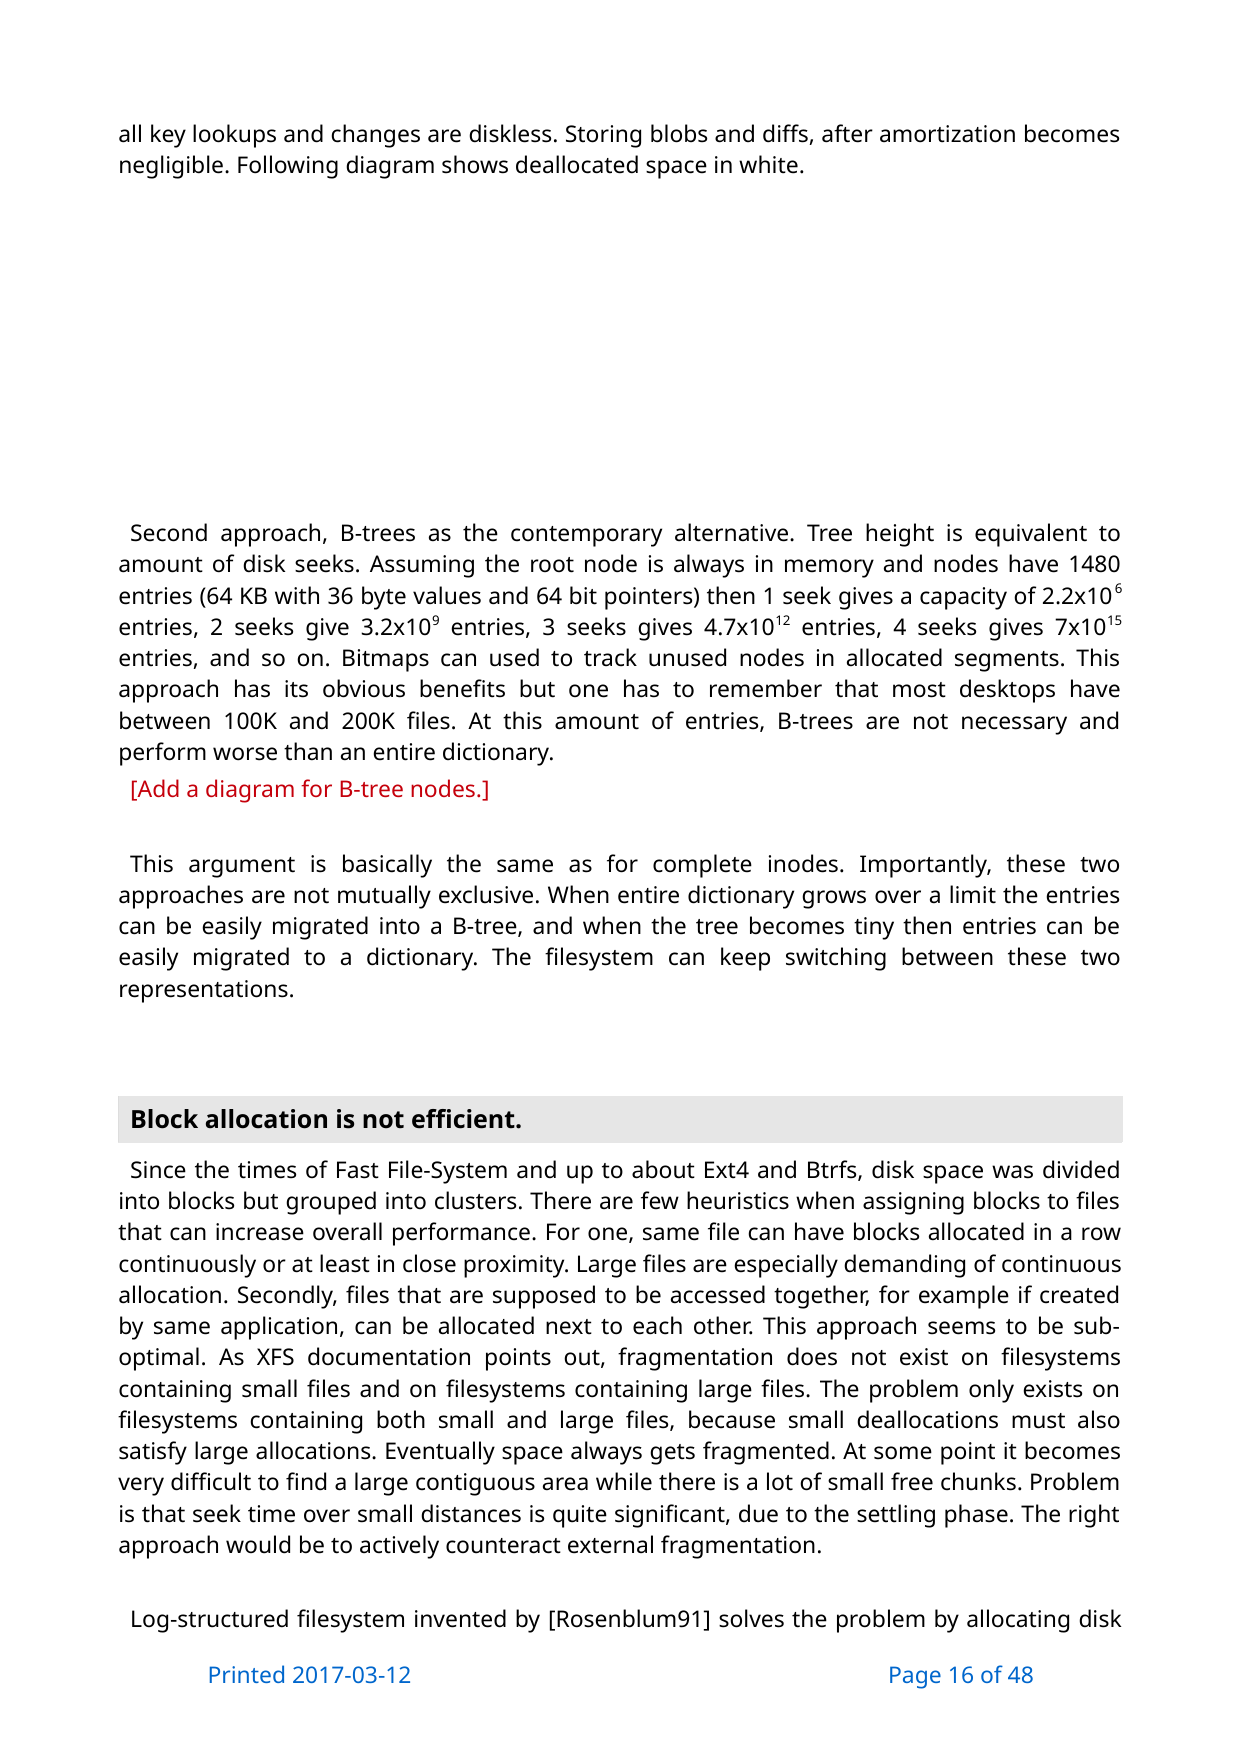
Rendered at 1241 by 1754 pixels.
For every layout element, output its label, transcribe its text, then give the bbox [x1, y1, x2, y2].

text Since the times of Fast File-System and up to about Ext4 and Btrfs, disk space was divided into blocks but grouped into clusters. There are few heuristics when assigning blocks to files that can increase overall performance. For one, same file can have blocks allocated in a row continuously or at least in close proximity. Large files are especially demanding of continuous allocation. Secondly, files that are supposed to be accessed together, for example if created by same application, can be allocated next to each other. This approach seems to be sub-optimal. As XFS documentation points out, fragmentation does not exist on filesystems containing small files and on filesystems containing large files. The problem only exists on filesystems containing both small and large files, because small deallocations must also satisfy large allocations. Eventually space always gets fragmented. At some point it becomes very difficult to find a large contiguous area while there is a lot of small free chunks. Problem is that seek time over small distances is quite significant, due to the settling phase. The right approach would be to actively counteract external fragmentation. [118, 1154, 1122, 1560]
text Second approach, B-trees as the contemporary alternative. Tree height is equivalent to amount of disk seeks. Assuming the root node is always in memory and nodes have 1480 entries (64 KB with 36 byte values and 64 bit pointers) then 1 seek gives a capacity of 2.2x106 entries, 2 seeks give 3.2x109 entries, 3 seeks gives 4.7x1012 entries, 4 seeks gives 7x1015 entries, and so on. Bitmaps can used to track unused nodes in allocated segments. This approach has its obvious benefits but one has to remember that most desktops have between 100K and 200K files. At this amount of entries, B-trees are not necessary and perform worse than an entire dictionary. [118, 517, 1122, 767]
text [Add a diagram for B-tree nodes.] [118, 773, 1122, 804]
text Log-structured filesystem invented by [Rosenblum91] solves the problem by allocating disk [118, 1603, 1122, 1634]
subtitle Block allocation is not efficient. [119, 1097, 1122, 1142]
text all key lookups and changes are diskless. Storing blobs and diffs, after amortization becomes negligible. Following diagram shows deallocated space in white. [118, 118, 1122, 181]
text This argument is basically the same as for complete inodes. Importantly, these two approaches are not mutually exclusive. When entire dictionary grows over a limit the entries can be easily migrated into a B-tree, and when the tree becomes tiny then entries can be easily migrated to a dictionary. The filesystem can keep switching between these two representations. [118, 847, 1122, 1004]
